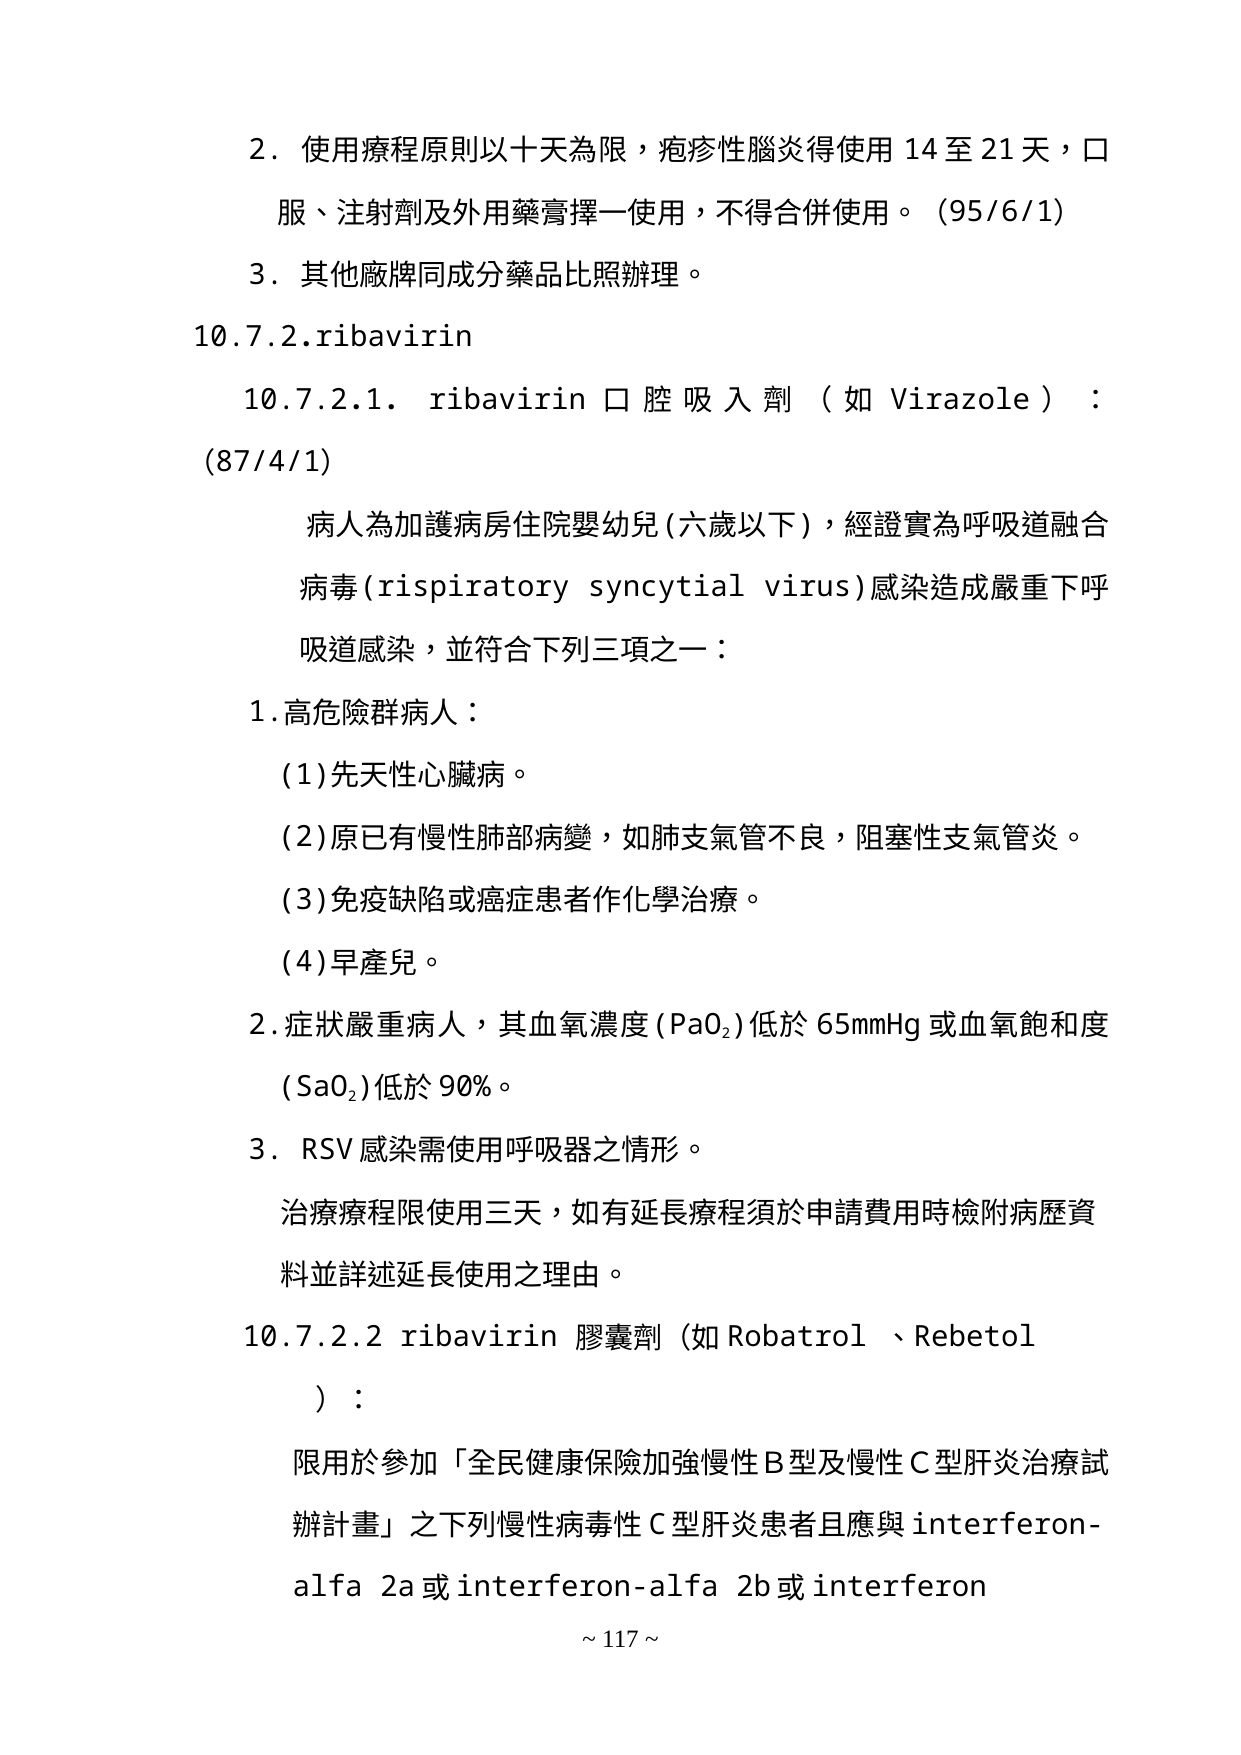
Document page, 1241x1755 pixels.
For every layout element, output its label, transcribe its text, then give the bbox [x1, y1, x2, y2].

text 3. 其他廠牌同成分藥品比照辦理。 [248, 231, 1110, 294]
text (3)免疫缺陷或癌症患者作化學治療。 [278, 856, 1110, 919]
text 10.7.2.ribavirin [192, 294, 1110, 356]
text (4)早產兒。 [278, 919, 1110, 981]
text 2.症狀嚴重病人，其血氧濃度(PaO2)低於65mmHg或血氧飽和度(SaO2)低於90%。 [248, 981, 1110, 1106]
text 2. 使用療程原則以十天為限，疱疹性腦炎得使用14至21天，口服、注射劑及外用藥膏擇一使用，不得合併使用。（95/6/1） [248, 106, 1110, 231]
text 治療療程限使用三天，如有延長療程須於申請費用時檢附病歷資料並詳述延長使用之理由。 [280, 1169, 1110, 1294]
text 10.7.2.1. ribavirin口腔吸入劑（如Virazole）：（87/4/1） [186, 356, 1110, 481]
text 3. RSV感染需使用呼吸器之情形。 [248, 1106, 1110, 1169]
text (2)原已有慢性肺部病變，如肺支氣管不良，阻塞性支氣管炎。 [278, 794, 1110, 856]
text (1)先天性心臟病。 [278, 731, 1110, 794]
text 病人為加護病房住院嬰幼兒(六歲以下)，經證實為呼吸道融合 病毒(rispiratory syncytial virus)感染造成嚴重下呼吸道感染，並符合下列三項之一： [270, 481, 1110, 669]
text 10.7.2.2 ribavirin 膠囊劑（如Robatrol 、Rebetol ）： [242, 1294, 1110, 1419]
text 1.高危險群病人： [248, 669, 1110, 731]
text 限用於參加「全民健康保險加強慢性Ｂ型及慢性Ｃ型肝炎治療試辦計畫」之下列慢性病毒性C型肝炎患者且應與interferon-alfa 2a或interferon-alfa 2b或interferon [292, 1419, 1110, 1606]
